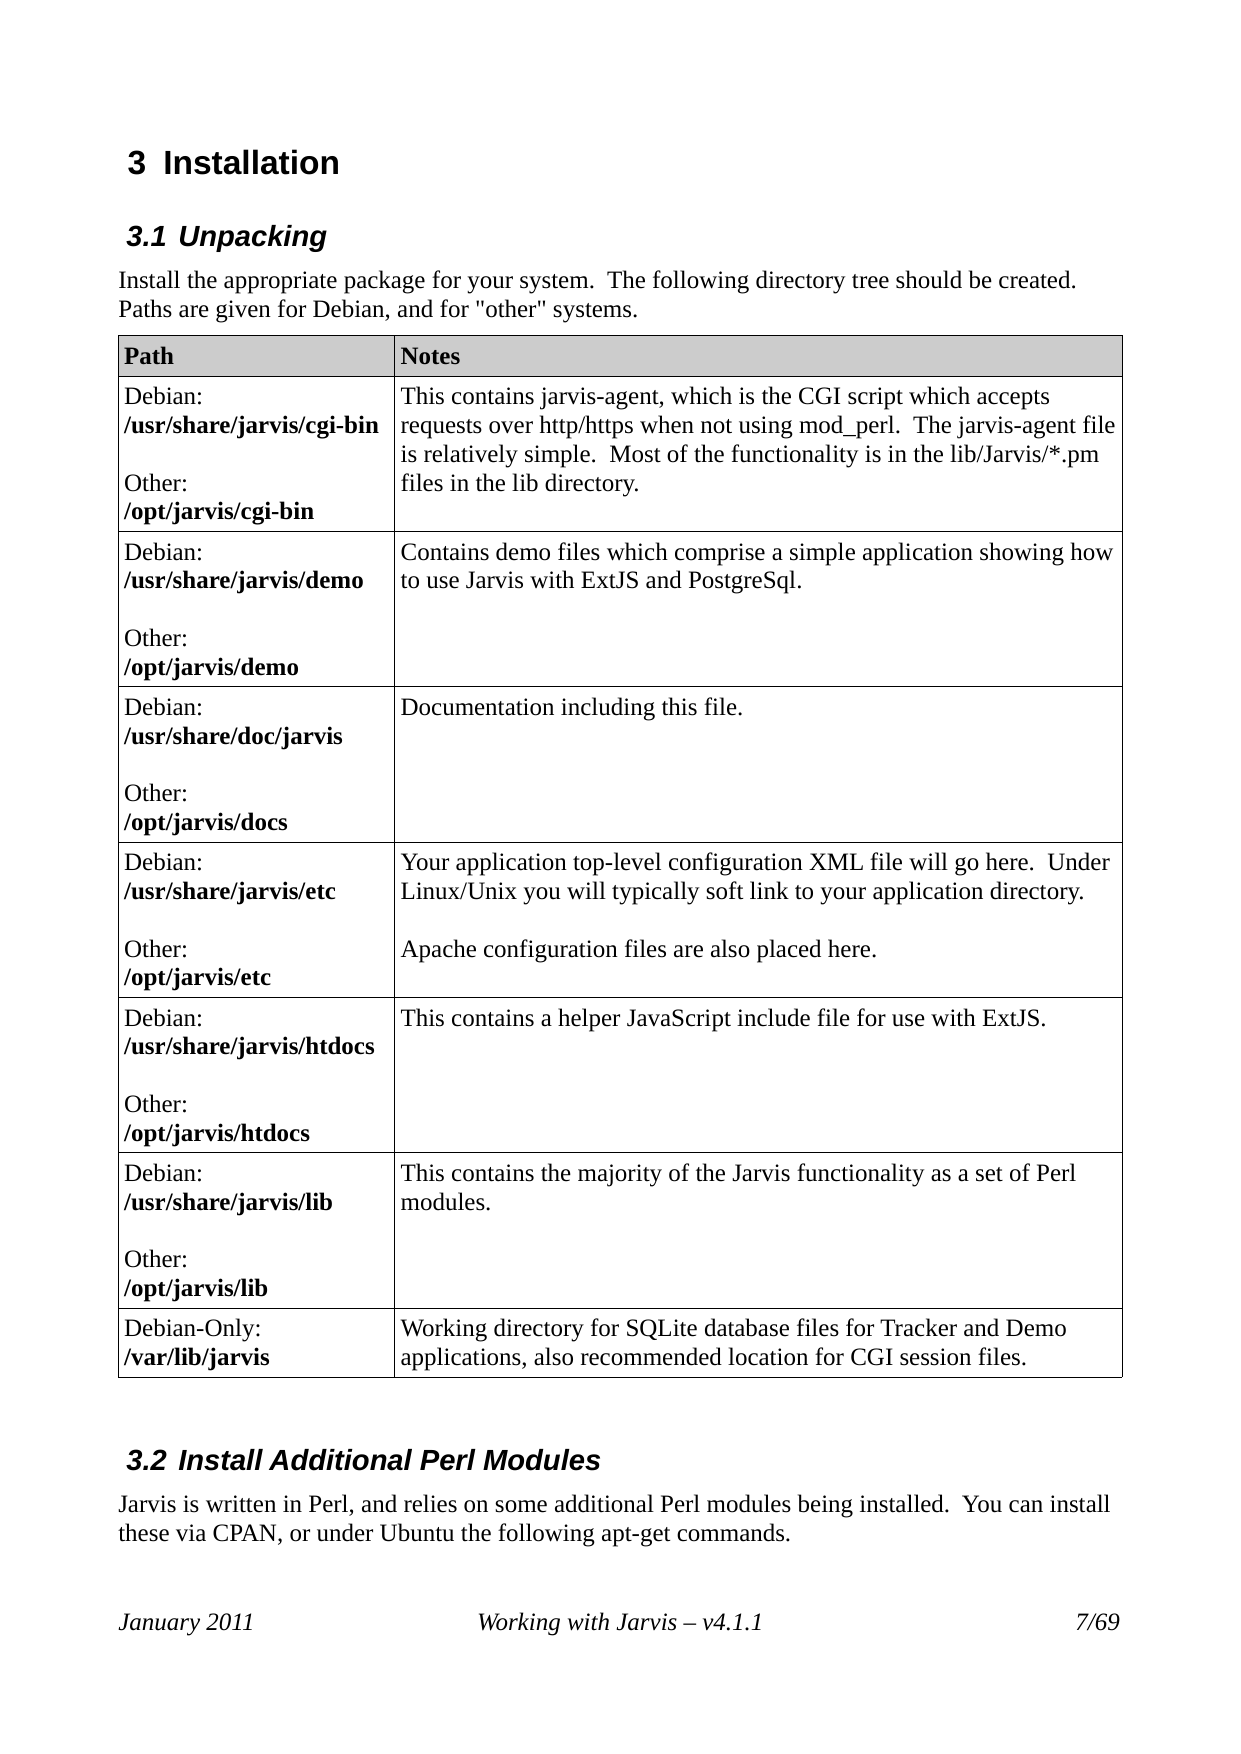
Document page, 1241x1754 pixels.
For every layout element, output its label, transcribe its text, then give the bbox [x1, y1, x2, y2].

table_cell This contains jarvis-agent, which is the CGI script which accepts requests over http/https when not using mod_perl. The jarvis-agent file is relatively simple. Most of the functionality is in the lib/Jarvis/*.pm files in the lib directory. [395, 377, 1122, 531]
table_cell Working directory for SQLite database files for Tracker and Demo applications, also recommended location for CGI session files. [395, 1309, 1122, 1377]
table_cell Debian: /usr/share/jarvis/etc Other: /opt/jarvis/etc [119, 843, 394, 997]
subtitle Installation [118, 143, 1122, 182]
table_cell This contains the majority of the Jarvis functionality as a set of Perl modules. [395, 1153, 1122, 1307]
table_header Path [119, 336, 394, 376]
table_cell Contains demo files which comprise a simple application showing how to use Jarvis with ExtJS and PostgreSql. [395, 532, 1122, 686]
table_cell Documentation including this file. [395, 687, 1122, 842]
table_cell Debian: /usr/share/jarvis/htdocs Other: /opt/jarvis/htdocs [119, 998, 394, 1152]
table_cell Debian: /usr/share/jarvis/cgi-bin Other: /opt/jarvis/cgi-bin [119, 377, 394, 531]
text Jarvis is written in Perl, and relies on some additional Perl modules being installed. You can install these via CPAN, or under Ubuntu the following apt-get commands. [118, 1489, 1122, 1546]
table_cell This contains a helper JavaScript include file for use with ExtJS. [395, 998, 1122, 1152]
text Install the appropriate package for your system. The following directory tree should be created. Paths are given for Debian, and for "other" systems. [118, 265, 1122, 323]
table_cell Your application top-level configuration XML file will go here. Under Linux/Unix you will typically soft link to your application directory. Apache configuration files are also placed here. [395, 843, 1122, 997]
subtitle Unpacking [118, 219, 1122, 253]
table_cell Debian: /usr/share/doc/jarvis Other: /opt/jarvis/docs [119, 687, 394, 842]
subtitle Install Additional Perl Modules [118, 1443, 1122, 1476]
table_header Notes [395, 336, 1122, 376]
table_cell Debian: /usr/share/jarvis/demo Other: /opt/jarvis/demo [119, 532, 394, 686]
table_cell Debian: /usr/share/jarvis/lib Other: /opt/jarvis/lib [119, 1153, 394, 1307]
table_cell Debian-Only: /var/lib/jarvis [119, 1309, 394, 1377]
